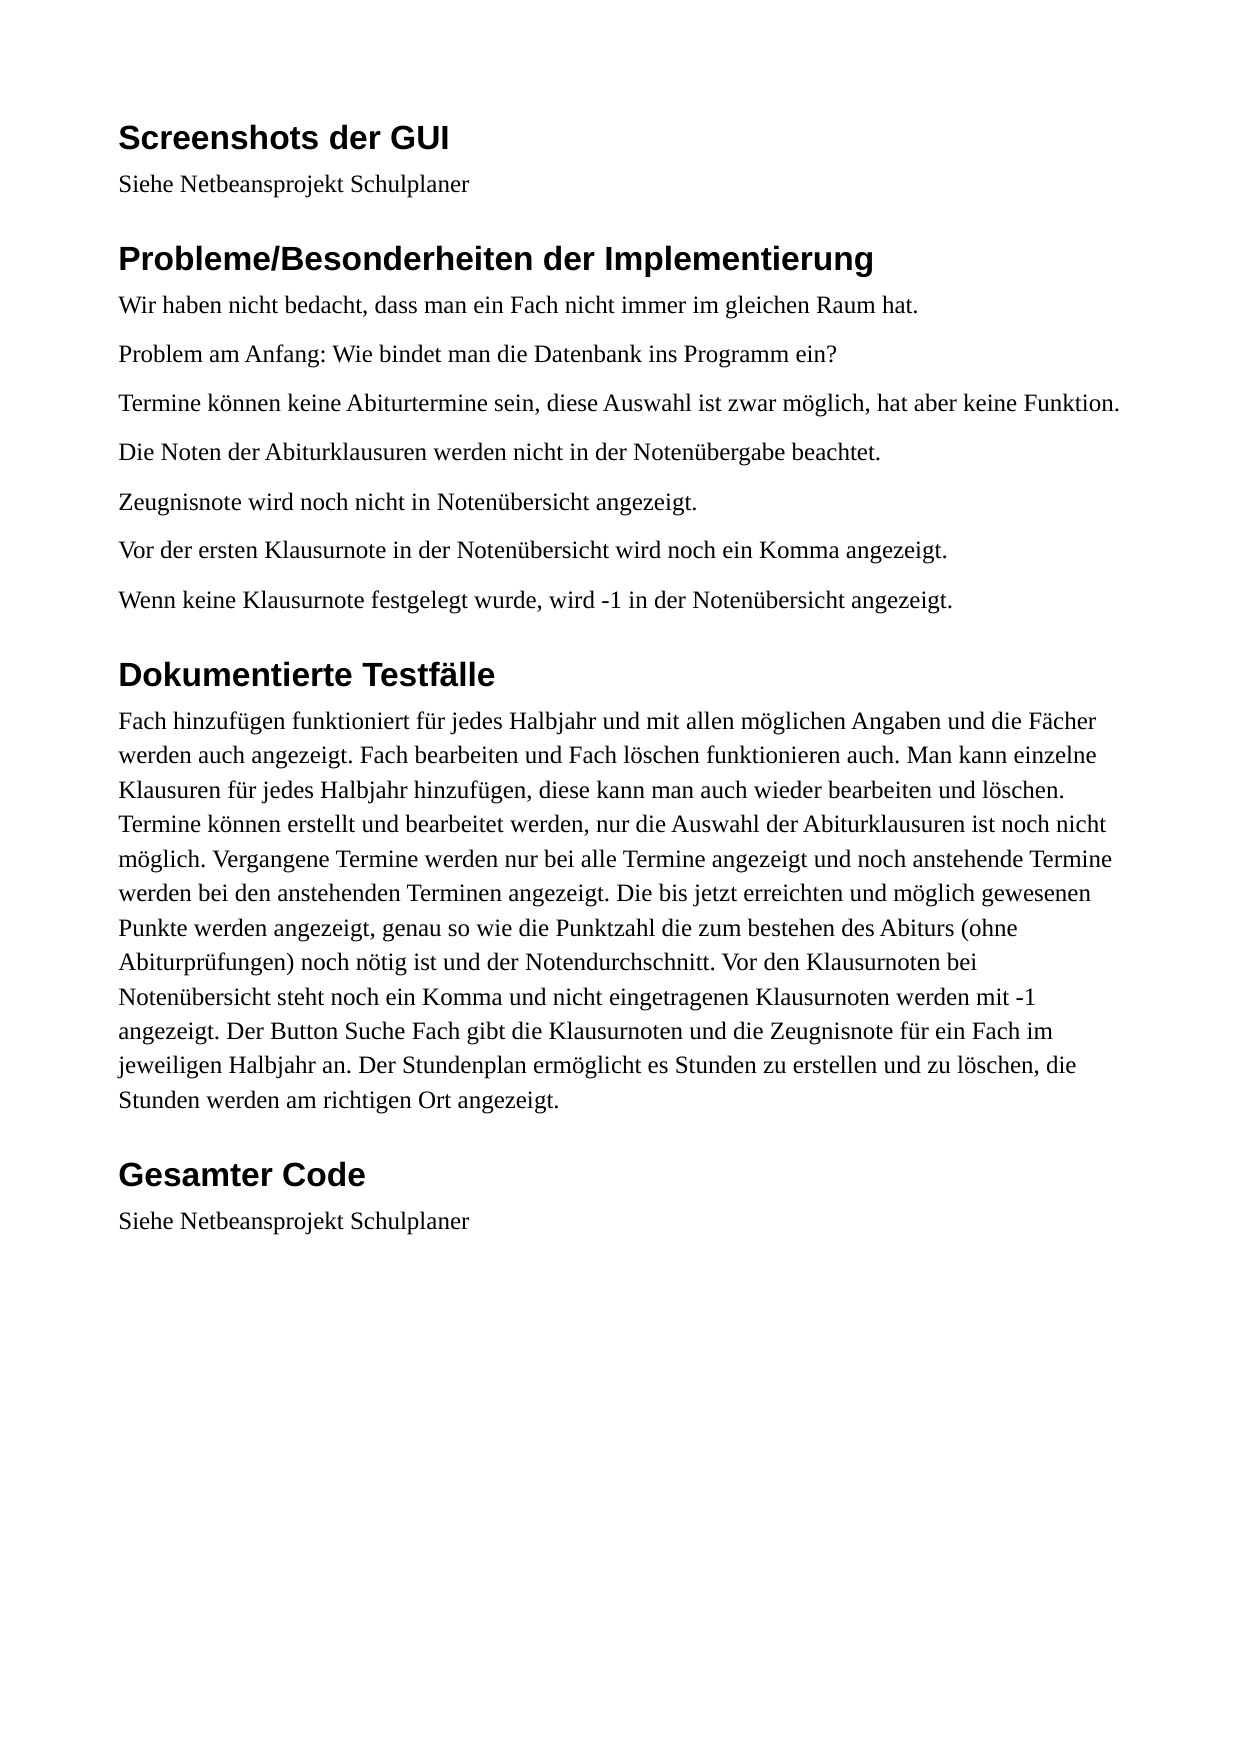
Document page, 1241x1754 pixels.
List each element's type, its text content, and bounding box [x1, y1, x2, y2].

text Siehe Netbeansprojekt Schulplaner [118, 169, 1122, 198]
text Fach hinzufügen funktioniert für jedes Halbjahr und mit allen möglichen Angaben und die Fächer werden auch angezeigt. Fach bearbeiten und Fach löschen funktionieren auch. Man kann einzelne Klausuren für jedes Halbjahr hinzufügen, diese kann man auch wieder bearbeiten und löschen. Termine können erstellt und bearbeitet werden, nur die Auswahl der Abiturklausuren ist noch nicht möglich. Vergangene Termine werden nur bei alle Termine angezeigt und noch anstehende Termine werden bei den anstehenden Terminen angezeigt. Die bis jetzt erreichten und möglich gewesenen Punkte werden angezeigt, genau so wie die Punktzahl die zum bestehen des Abiturs (ohne Abiturprüfungen) noch nötig ist und der Notendurchschnitt. Vor den Klausurnoten bei Notenübersicht steht noch ein Komma und nicht eingetragenen Klausurnoten werden mit -1 angezeigt. Der Button Suche Fach gibt die Klausurnoten und die Zeugnisnote für ein Fach im jeweiligen Halbjahr an. Der Stundenplan ermöglicht es Stunden zu erstellen und zu löschen, die Stunden werden am richtigen Ort angezeigt. [118, 706, 1122, 1114]
text Problem am Anfang: Wie bindet man die Datenbank ins Programm ein? [118, 339, 1122, 368]
text Siehe Netbeansprojekt Schulplaner [118, 1206, 1122, 1235]
text Vor der ersten Klausurnote in der Notenübersicht wird noch ein Komma angezeigt. [118, 536, 1122, 564]
subtitle Gesamter Code [118, 1155, 1122, 1193]
text Die Noten der Abiturklausuren werden nicht in der Notenübergabe beachtet. [118, 437, 1122, 466]
text Wir haben nicht bedacht, dass man ein Fach nicht immer im gleichen Raum hat. [118, 290, 1122, 319]
subtitle Probleme/Besonderheiten der Implementierung [118, 239, 1122, 278]
subtitle Screenshots der GUI [118, 118, 1122, 157]
text Termine können keine Abiturtermine sein, diese Auswahl ist zwar möglich, hat aber keine Funktion. [118, 388, 1122, 417]
text Wenn keine Klausurnote festgelegt wurde, wird -1 in der Notenübersicht angezeigt. [118, 585, 1122, 613]
subtitle Dokumentierte Testfälle [118, 654, 1122, 693]
text Zeugnisnote wird noch nicht in Notenübersicht angezeigt. [118, 487, 1122, 515]
